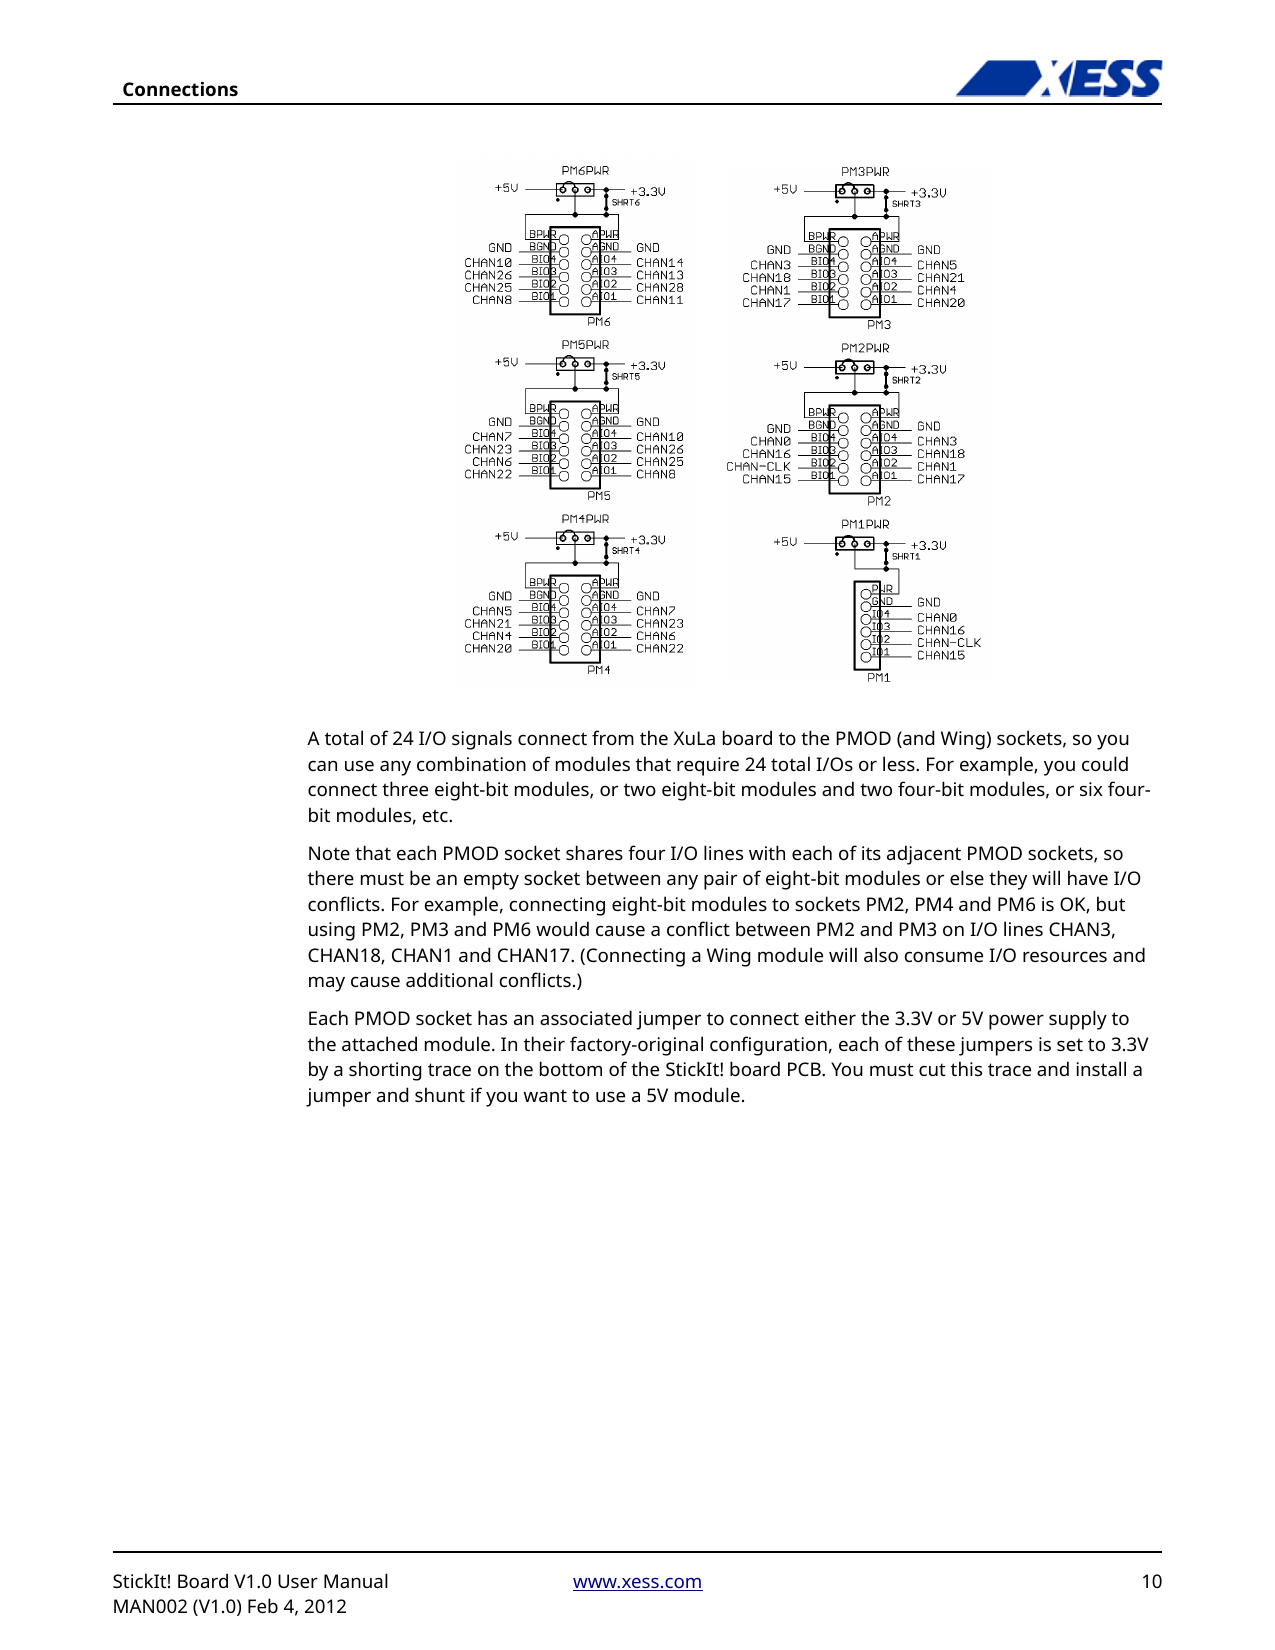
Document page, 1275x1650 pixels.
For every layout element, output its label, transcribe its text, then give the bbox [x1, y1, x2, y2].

picture [955, 60, 1163, 97]
text Note that each PMOD socket shares four I/O lines with each of its adjacent PMOD sockets, so there must be an empty socket between any pair of eight-bit modules or else they will have I/O conflicts. For example, connecting eight-bit modules to sockets PM2, PM4 and PM6 is OK, but using PM2, PM3 and PM6 would cause a conflict between PM2 and PM3 on I/O lines CHAN3, CHAN18, CHAN1 and CHAN17. (Connecting a Wing module will also consume I/O resources and may cause additional conflicts.) [307, 840, 1162, 993]
picture [456, 153, 694, 688]
text Each PMOD socket has an associated jumper to connect either the 3.3V or 5V power supply to the attached module. In their factory-original configuration, each of these jumpers is set to 3.3V by a shorting trace on the bottom of the StickIt! board PCB. You must cut this trace and install a jumper and shunt if you want to use a 5V module. [307, 1006, 1162, 1108]
text A total of 24 I/O signals connect from the XuLa board to the PMOD (and Wing) sockets, so you can use any combination of modules that require 24 total I/Os or less. For example, you could connect three eight-bit modules, or two eight-bit modules and two four-bit modules, or six four-bit modules, etc. [307, 726, 1162, 828]
picture [725, 165, 994, 684]
